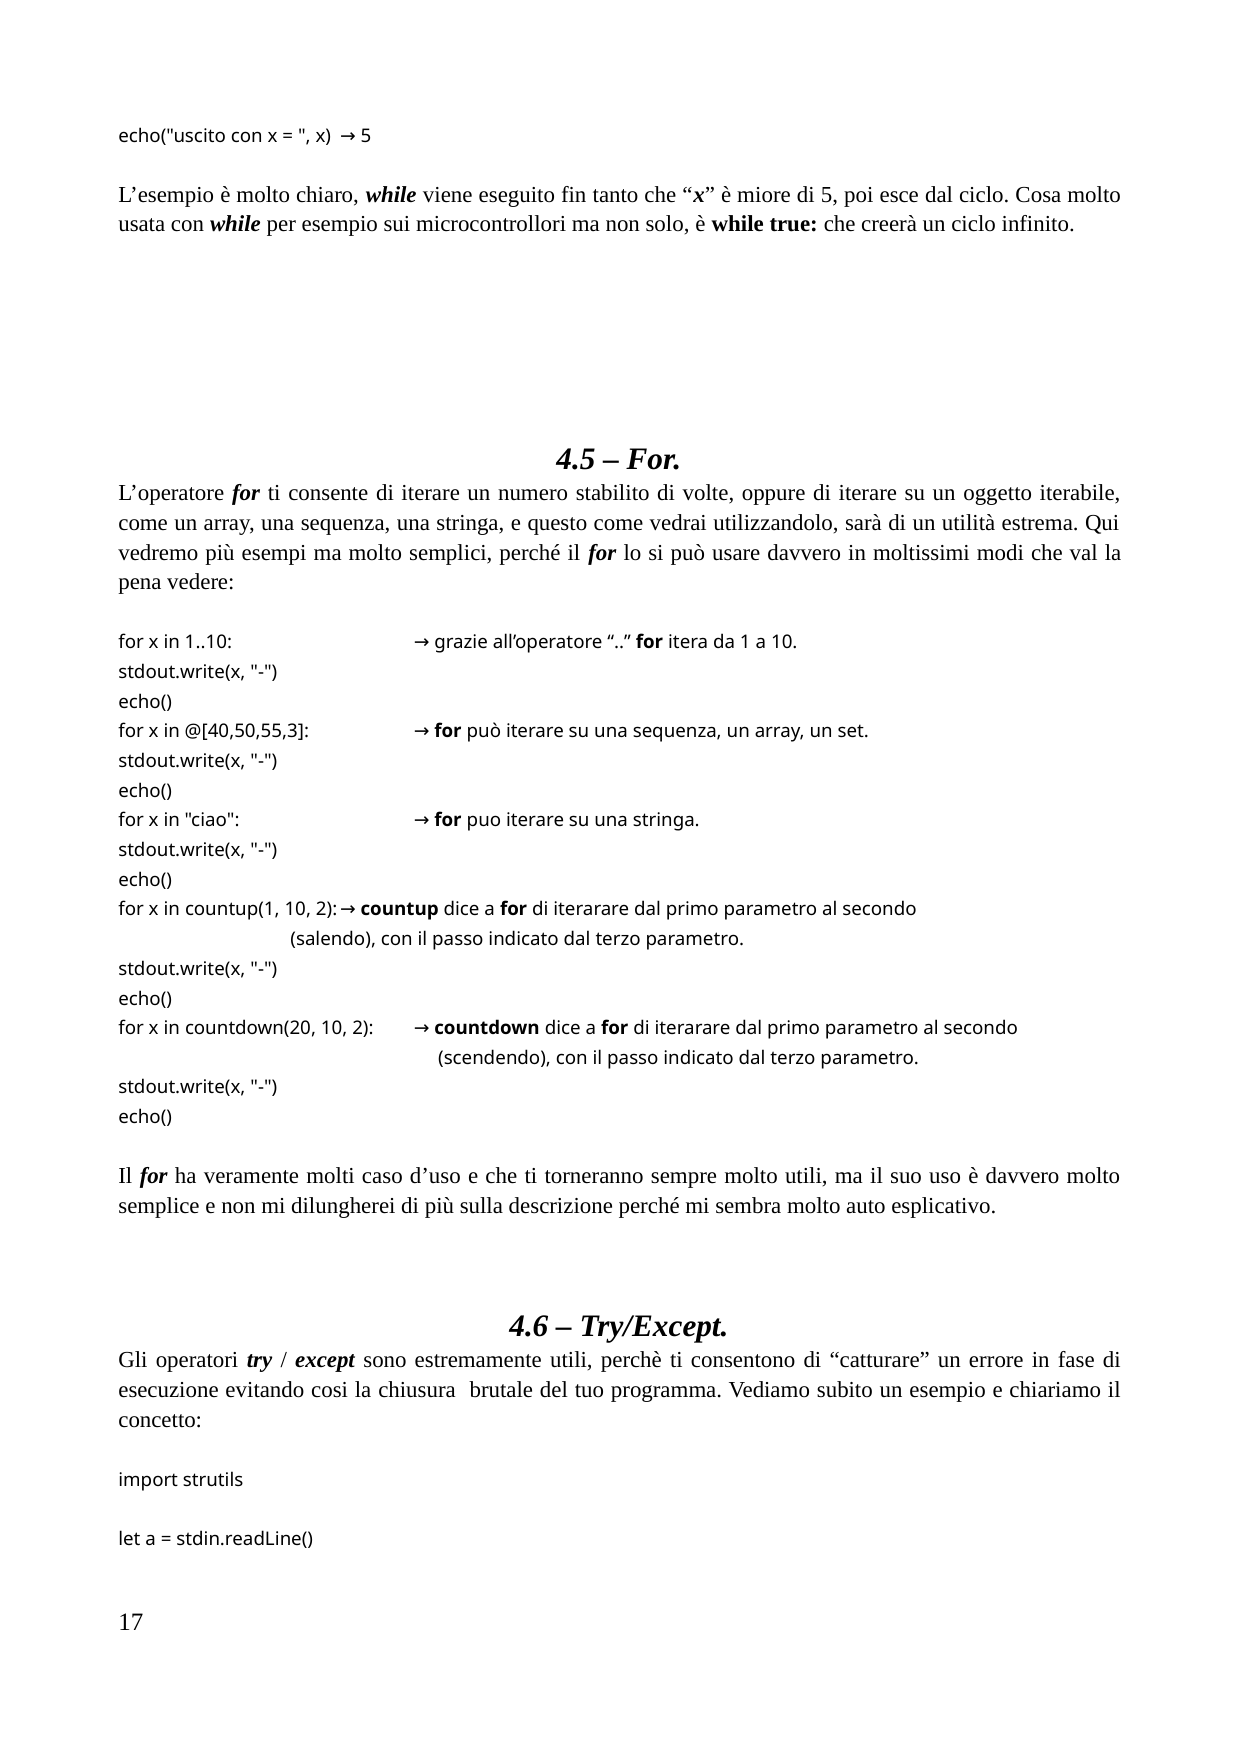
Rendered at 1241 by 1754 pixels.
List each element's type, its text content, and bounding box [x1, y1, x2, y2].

text echo() [118, 981, 1122, 1010]
text stdout.write(x, "-") [118, 654, 1122, 684]
text import strutils [118, 1462, 1122, 1492]
text stdout.write(x, "-") [118, 832, 1122, 862]
text echo() [118, 1099, 1122, 1129]
text for x in "ciao": → for puo iterare su una stringa. [118, 802, 1122, 832]
text stdout.write(x, "-") [118, 1070, 1122, 1099]
text L’operatore for ti consente di iterare un numero stabilito di volte, oppure di iterare su un oggetto iterabile, come un array, una sequenza, una stringa, e questo come vedrai utilizzandolo, sarà di un utilità estrema. Qui vedremo più esempi ma molto semplici, perché il for lo si può usare davvero in moltissimi modi che val la pena vedere: [118, 476, 1122, 595]
text echo("uscito con x = ", x) → 5 [118, 118, 1122, 148]
text L’esempio è molto chiaro, while viene eseguito fin tanto che “x” è miore di 5, poi esce dal ciclo. Cosa molto usata con while per esempio sui microcontrollori ma non solo, è while true: che creerà un ciclo infinito. [118, 177, 1122, 237]
text stdout.write(x, "-") [118, 743, 1122, 773]
text echo() [118, 773, 1122, 802]
text stdout.write(x, "-") [118, 951, 1122, 981]
text for x in countdown(20, 10, 2): → countdown dice a for di iterarare dal primo parametro al secondo (scendendo), con il passo indicato dal terzo parametro. [118, 1010, 1122, 1070]
text for x in countup(1, 10, 2): → countup dice a for di iterarare dal primo parametro al secondo (salendo), con il passo indicato dal terzo parametro. [118, 892, 1122, 951]
text let a = stdin.readLine() [118, 1521, 1122, 1551]
text 4.5 – For. [118, 440, 1122, 476]
text for x in @[40,50,55,3]: → for può iterare su una sequenza, un array, un set. [118, 713, 1122, 743]
text for x in 1..10: → grazie all’operatore “..” for itera da 1 a 10. [118, 624, 1122, 654]
text 4.6 – Try/Except. [118, 1307, 1122, 1343]
text echo() [118, 862, 1122, 892]
text Gli operatori try / except sono estremamente utili, perchè ti consentono di “catturare” un errore in fase di esecuzione evitando cosi la chiusura brutale del tuo programma. Vediamo subito un esempio e chiariamo il concetto: [118, 1343, 1122, 1432]
text Il for ha veramente molti caso d’uso e che ti torneranno sempre molto utili, ma il suo uso è davvero molto semplice e non mi dilungherei di più sulla descrizione perché mi sembra molto auto esplicativo. [118, 1159, 1122, 1218]
text echo() [118, 684, 1122, 713]
